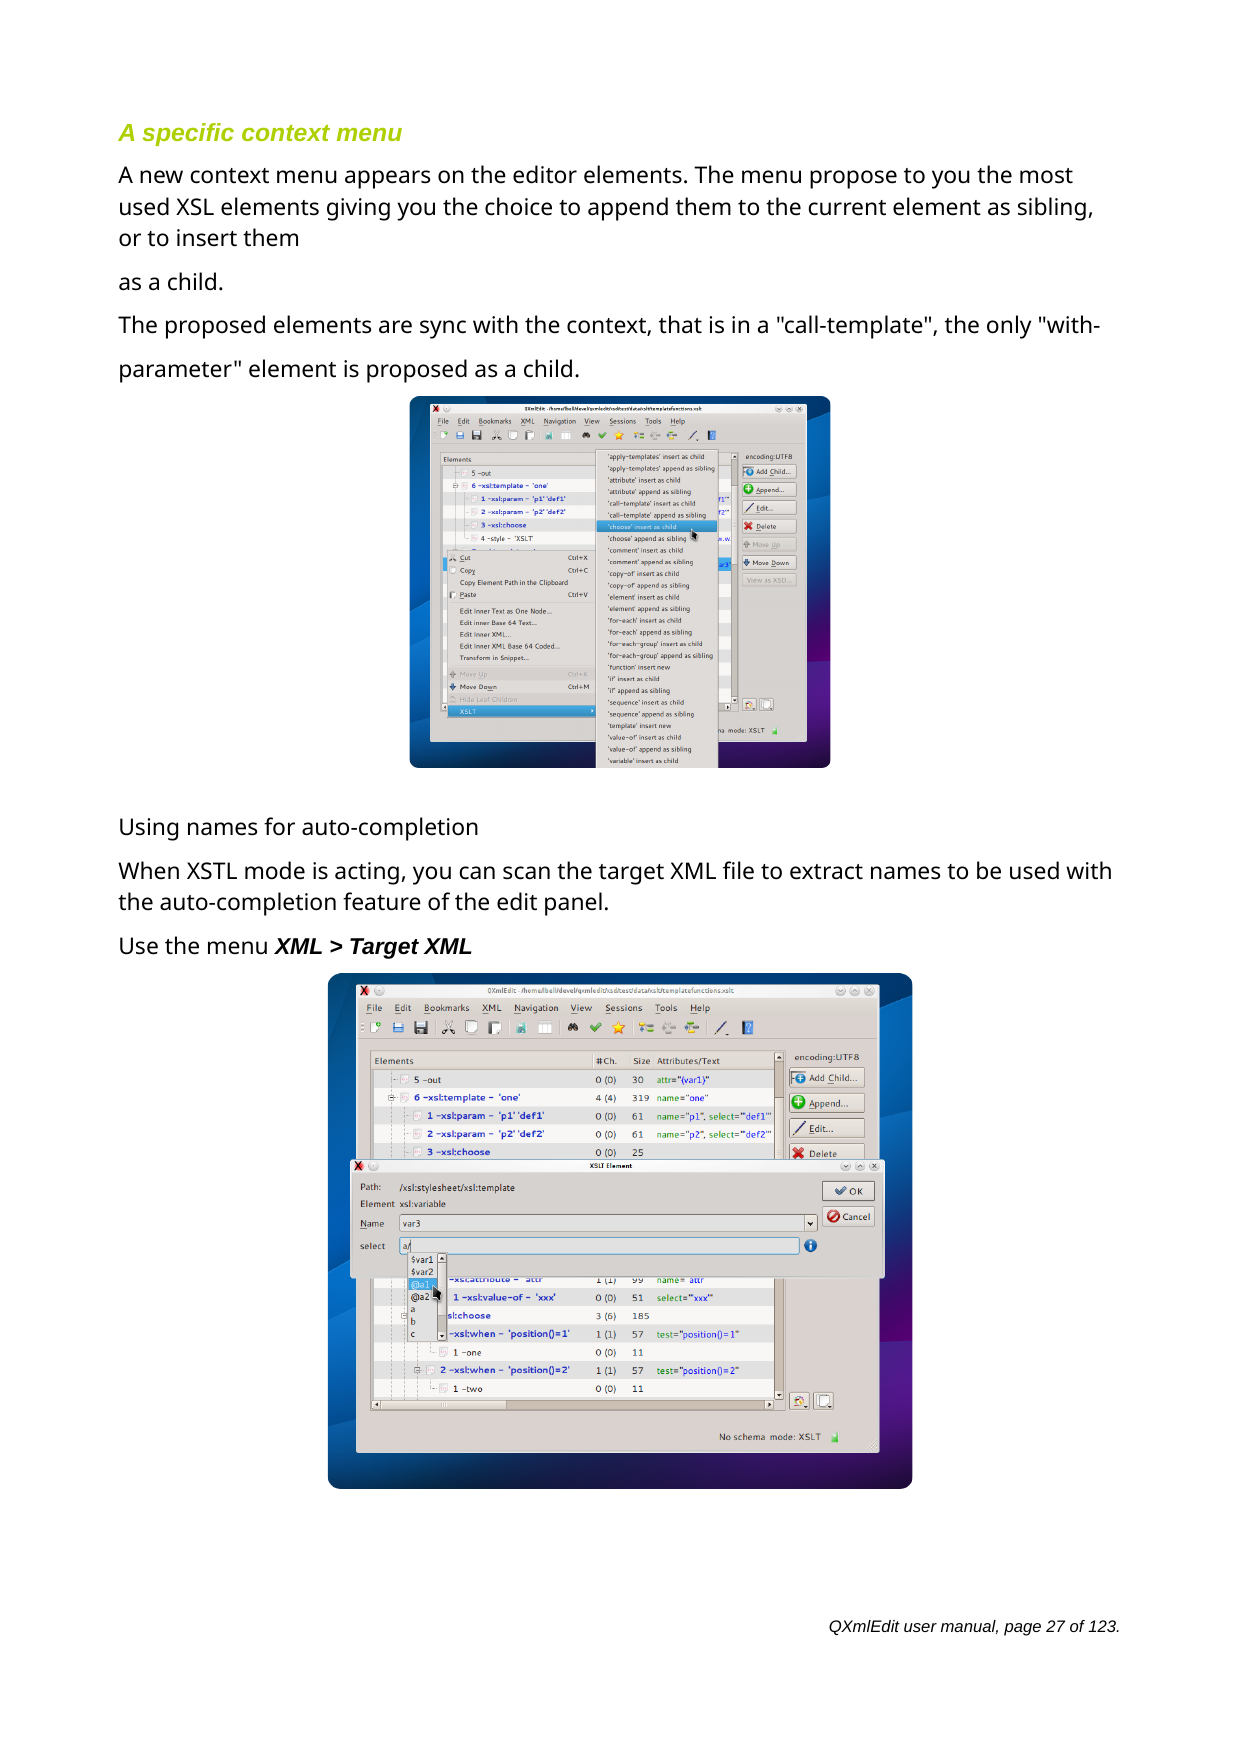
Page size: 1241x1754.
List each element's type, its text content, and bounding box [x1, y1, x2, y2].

text A new context menu appears on the editor elements. The menu propose to you the most used XSL elements giving you the choice to append them to the current element as sibling, or to insert them [118, 159, 1122, 253]
subtitle A specific context menu [118, 118, 1122, 147]
picture [327, 973, 913, 1489]
text The proposed elements are sync with the context, that is in a "call-template", the only "with- [118, 309, 1122, 340]
text as a child. [118, 265, 1122, 297]
text Using names for auto-completion [118, 811, 1122, 842]
text When XSTL mode is acting, you can scan the target XML file to extract names to be used with the auto-completion feature of the edit panel. [118, 855, 1122, 917]
picture [409, 396, 831, 768]
text Use the menu XML > Target XML [118, 930, 1122, 961]
text parameter" element is proposed as a child. [118, 353, 1122, 384]
